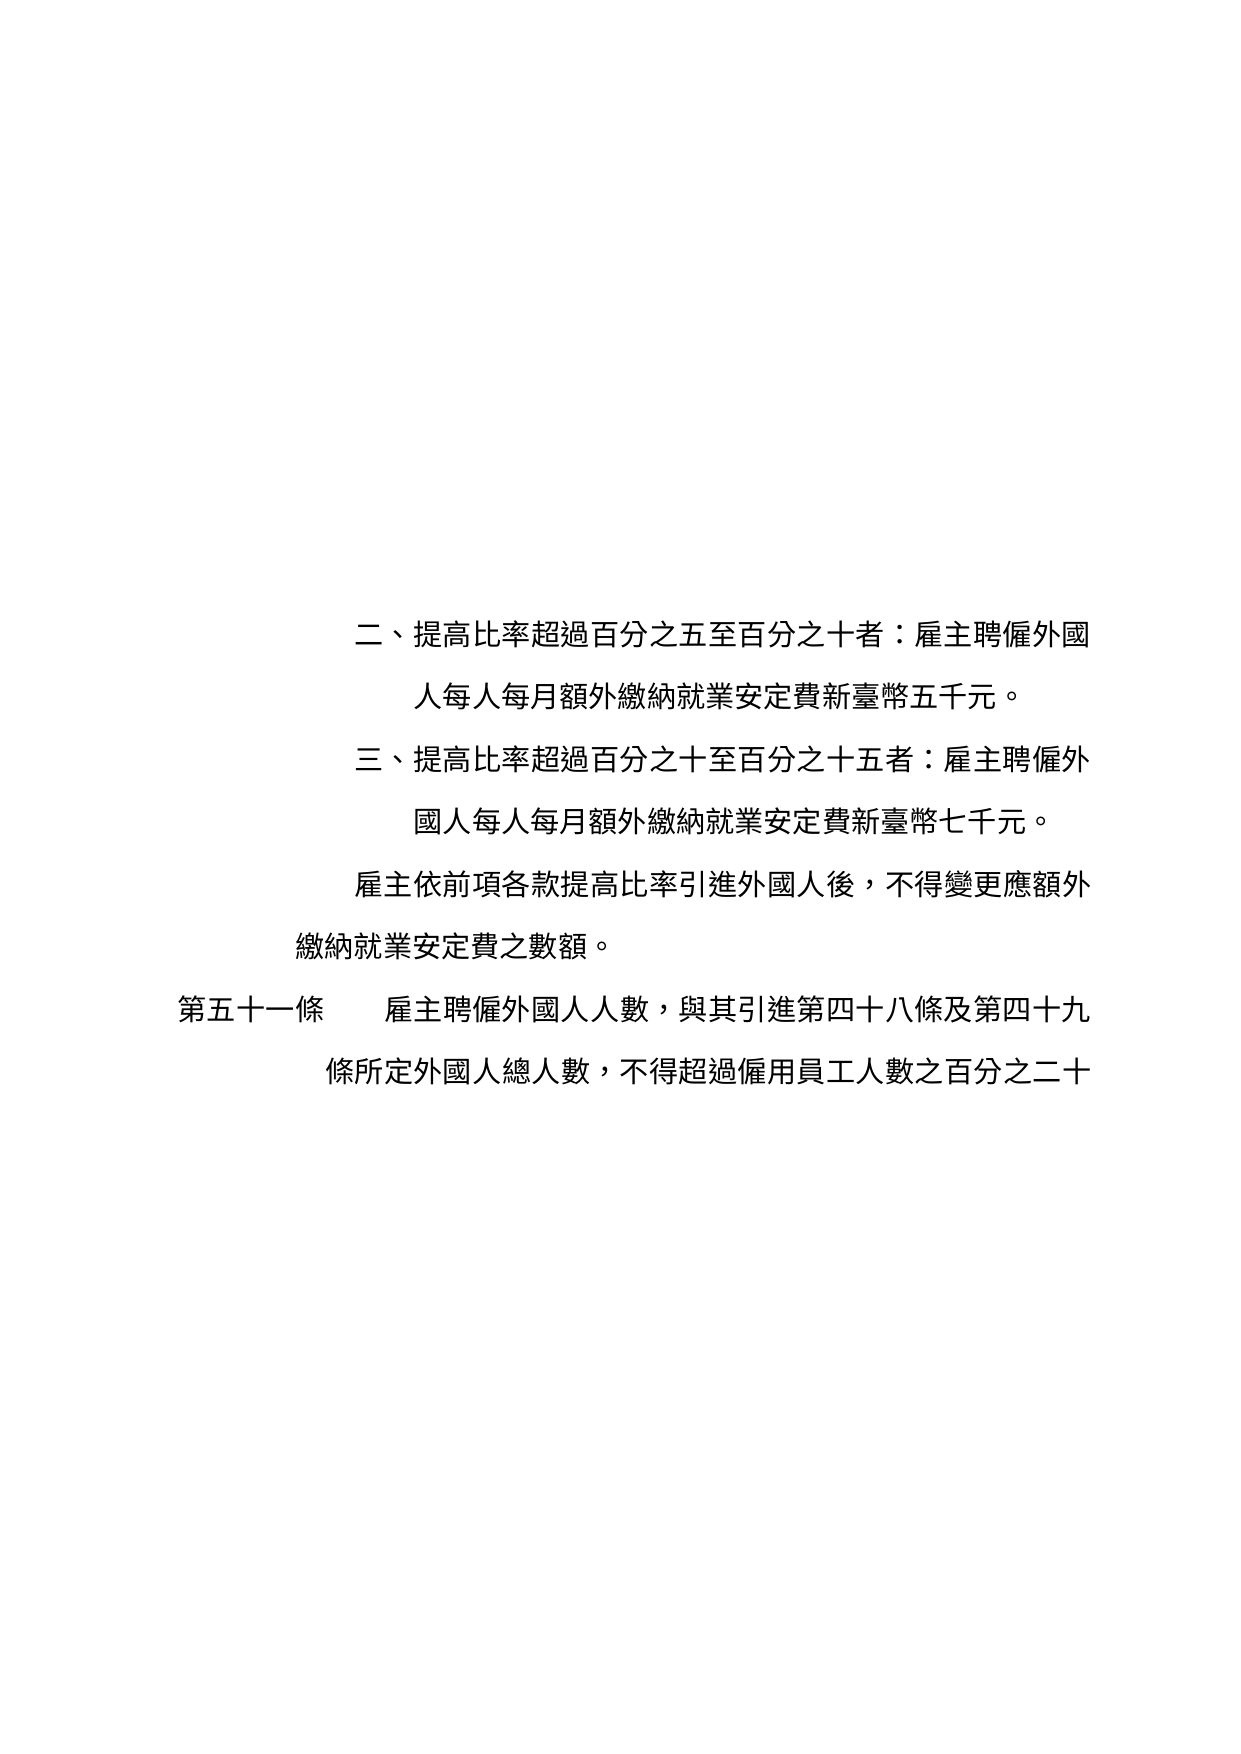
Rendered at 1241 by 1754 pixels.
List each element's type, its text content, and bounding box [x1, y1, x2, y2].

text 第五十一條 雇主聘僱外國人人數，與其引進第四十八條及第四十九條所定外國人總人數，不得超過僱用員工人數之百分之二十 [177, 966, 1092, 1091]
text 三、提高比率超過百分之十至百分之十五者：雇主聘僱外國人每人每月額外繳納就業安定費新臺幣七千元。 [354, 716, 1092, 841]
text 雇主依前項各款提高比率引進外國人後，不得變更應額外繳納就業安定費之數額。 [295, 841, 1092, 966]
text 二、提高比率超過百分之五至百分之十者：雇主聘僱外國人每人每月額外繳納就業安定費新臺幣五千元。 [354, 591, 1092, 716]
